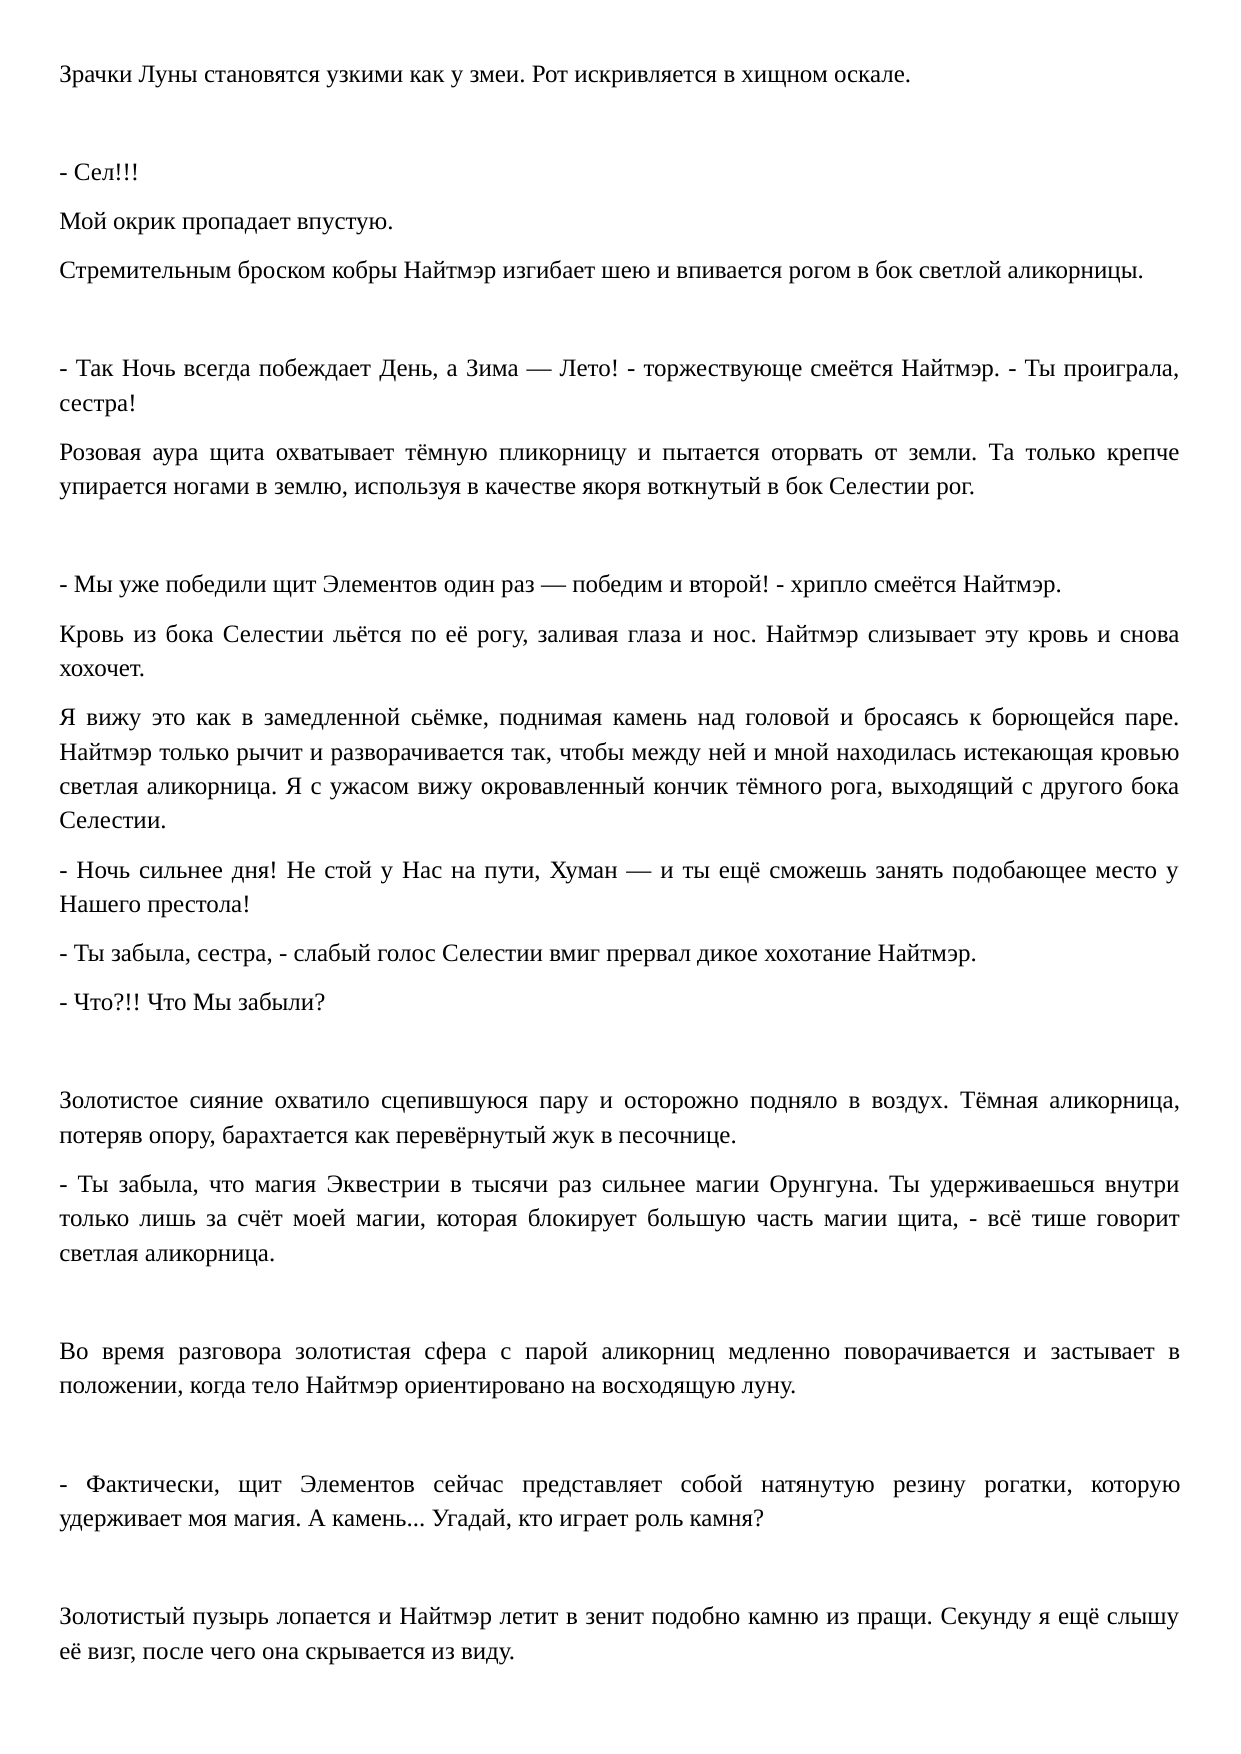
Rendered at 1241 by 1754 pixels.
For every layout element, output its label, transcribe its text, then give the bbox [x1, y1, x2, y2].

text - Сел!!! [59, 157, 1181, 186]
text Во время разговора золотистая сфера с парой аликорниц медленно поворачивается и застывает в положении, когда тело Найтмэр ориентировано на восходящую луну. [59, 1336, 1181, 1399]
text Розовая аура щита охватывает тёмную пликорницу и пытается оторвать от земли. Та только крепче упирается ногами в землю, используя в качестве якоря воткнутый в бок Селестии рог. [59, 437, 1181, 500]
text Я вижу это как в замедленной сьёмке, поднимая камень над головой и бросаясь к борющейся паре. Найтмэр только рычит и разворачивается так, чтобы между ней и мной находилась истекающая кровью светлая аликорница. Я с ужасом вижу окровавленный кончик тёмного рога, выходящий с другого бока Селестии. [59, 702, 1181, 834]
text - Мы уже победили щит Элементов один раз — победим и второй! - хрипло смеётся Найтмэр. [59, 569, 1181, 598]
text Кровь из бока Селестии льётся по её рогу, заливая глаза и нос. Найтмэр слизывает эту кровь и снова хохочет. [59, 619, 1181, 682]
text - Ты забыла, что магия Эквестрии в тысячи раз сильнее магии Орунгуна. Ты удерживаешься внутри только лишь за счёт моей магии, которая блокирует большую часть магии щита, - всё тише говорит светлая аликорница. [59, 1169, 1181, 1267]
text Зрачки Луны становятся узкими как у змеи. Рот искривляется в хищном оскале. [59, 59, 1181, 88]
text Золотистое сияние охватило сцепившуюся пару и осторожно подняло в воздух. Тёмная аликорница, потеряв опору, барахтается как перевёрнутый жук в песочнице. [59, 1085, 1181, 1149]
text - Фактически, щит Элементов сейчас представляет собой натянутую резину рогатки, которую удерживает моя магия. А камень... Угадай, кто играет роль камня? [59, 1469, 1181, 1532]
text - Ты забыла, сестра, - слабый голос Селестии вмиг прервал дикое хохотание Найтмэр. [59, 938, 1181, 967]
text Золотистый пузырь лопается и Найтмэр летит в зенит подобно камню из пращи. Секунду я ещё слышу её визг, после чего она скрывается из виду. [59, 1601, 1181, 1664]
text - Ночь сильнее дня! Не стой у Нас на пути, Хуман — и ты ещё сможешь занять подобающее место у Нашего престола! [59, 855, 1181, 918]
text - Что?!! Что Мы забыли? [59, 987, 1181, 1016]
text Мой окрик пропадает впустую. [59, 206, 1181, 235]
text - Так Ночь всегда побеждает День, а Зима — Лето! - торжествующе смеётся Найтмэр. - Ты проиграла, сестра! [59, 353, 1181, 417]
text Стремительным броском кобры Найтмэр изгибает шею и впивается рогом в бок светлой аликорницы. [59, 255, 1181, 284]
